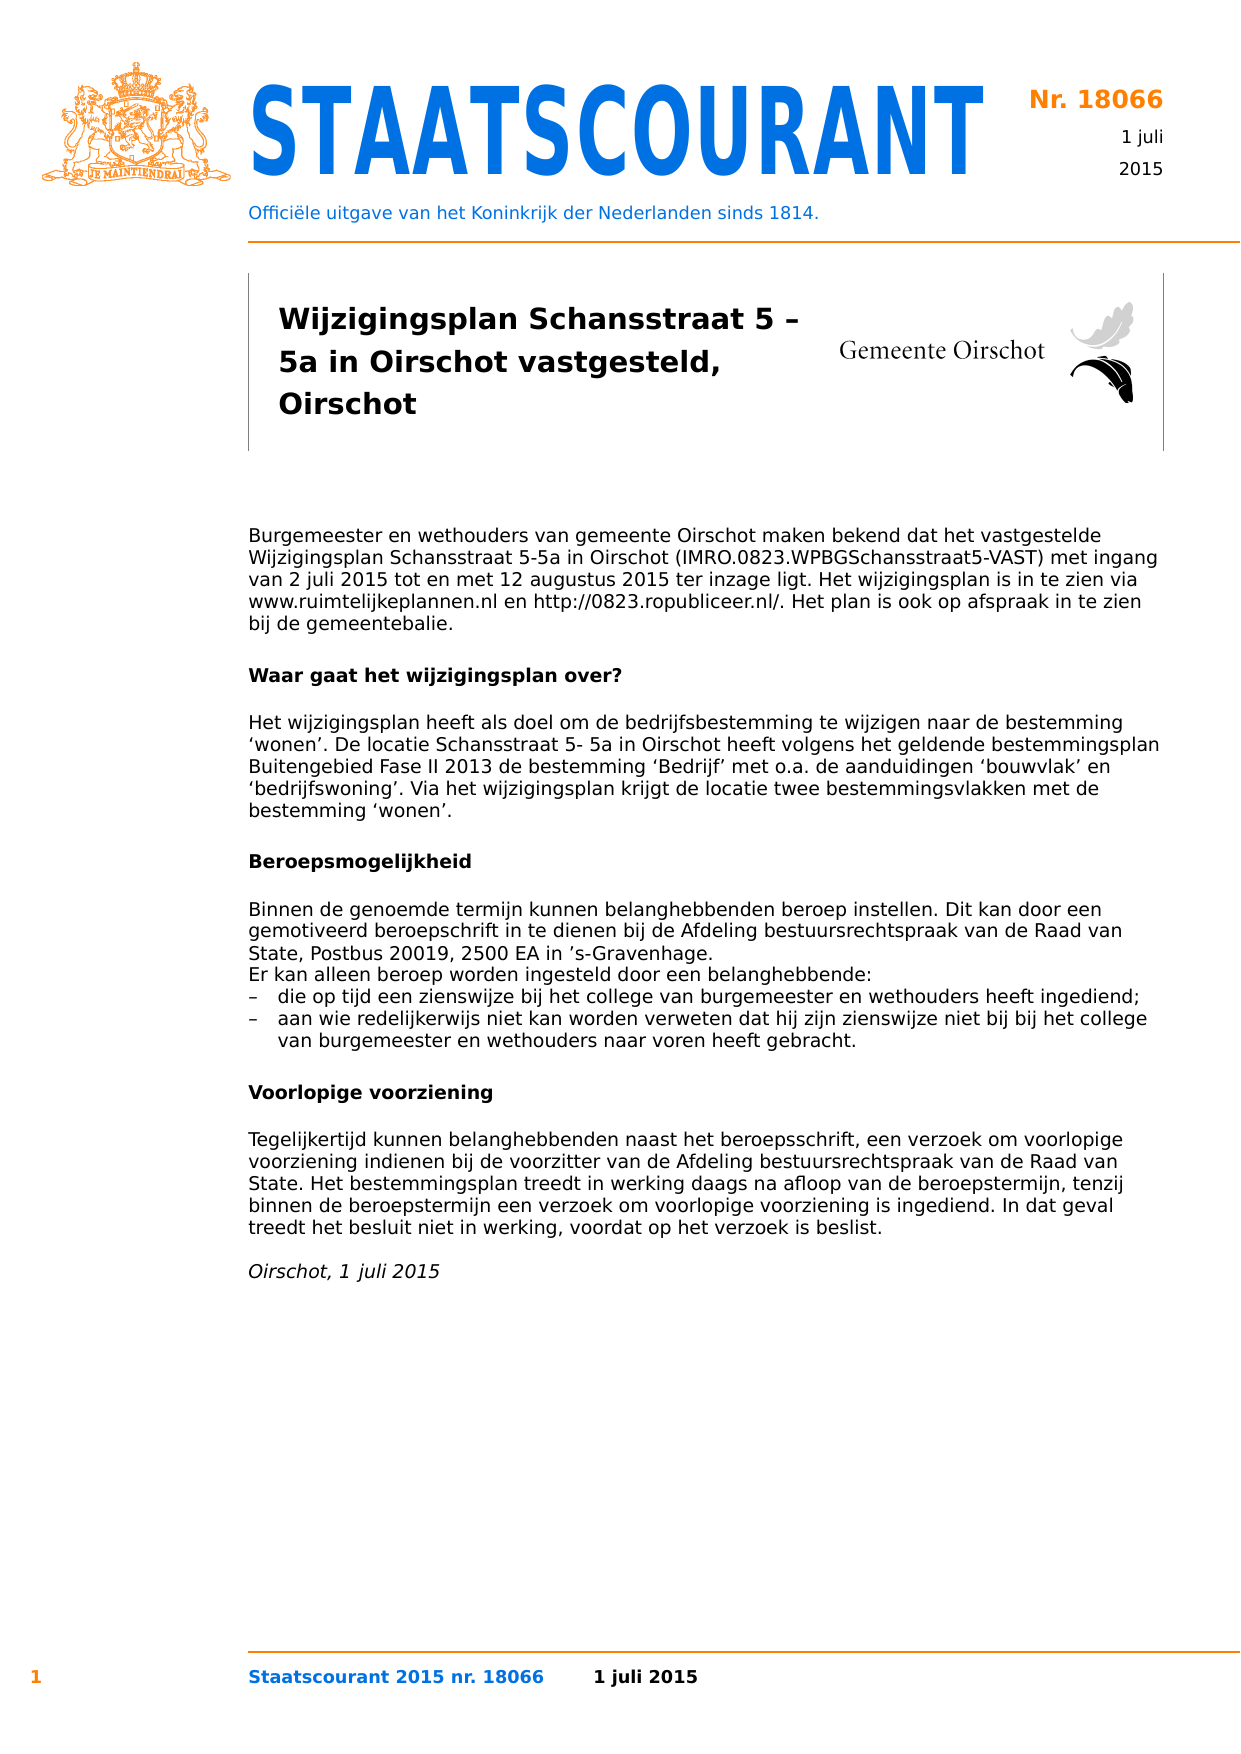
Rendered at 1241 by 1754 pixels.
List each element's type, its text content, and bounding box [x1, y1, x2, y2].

table_header Nr. 18066 [998, 62, 1240, 121]
picture [41, 62, 231, 186]
text Het wijzigingsplan heeft als doel om de bedrijfsbestemming te wijzigen naar de bestemming ‘wonen’. De locatie Schansstraat 5- 5a in Oirschot heeft volgens het geldende bestemmingsplan Buitengebied Fase II 2013 de bestemming ‘Bedrijf’ met o.a. de aanduidingen ‘bouwvlak’ en ‘bedrijfswoning’. Via het wijzigingsplan krijgt de locatie twee bestemmingsvlakken met de bestemming ‘wonen’. [248, 712, 1163, 821]
table_header [25, 62, 248, 241]
table_cell 2015 [998, 153, 1240, 203]
subtitle Beroepsmogelijkheid [248, 851, 1163, 873]
table_cell Officiële uitgave van het Koninkrijk der Nederlanden sinds 1814. [248, 203, 1240, 241]
subtitle Waar gaat het wijzigingsplan over? [248, 664, 1163, 687]
text Binnen de genoemde termijn kunnen belanghebbenden beroep instellen. Dit kan door een gemotiveerd beroepschrift in te dienen bij de Afdeling bestuursrechtspraak van de Raad van State, Postbus 20019, 2500 EA in ’s-Gravenhage. [248, 898, 1163, 964]
text Oirschot, 1 juli 2015 [248, 1261, 1163, 1283]
table_header STAATSCOURANT [248, 62, 998, 203]
text – die op tijd een zienswijze bij het college van burgemeester en wethouders heeft ingediend; [248, 986, 1163, 1008]
picture [838, 302, 1134, 403]
subtitle Wijzigingsplan Schansstraat 5 – 5a in Oirschot vastgesteld, Oirschot [249, 273, 1163, 451]
subtitle Voorlopige voorziening [248, 1082, 1163, 1104]
text Burgemeester en wethouders van gemeente Oirschot maken bekend dat het vastgestelde Wijzigingsplan Schansstraat 5-5a in Oirschot (IMRO.0823.WPBGSchansstraat5-VAST) met ingang van 2 juli 2015 tot en met 12 augustus 2015 ter inzage ligt. Het wijzigingsplan is in te zien via www.ruimtelijkeplannen.nl en http://0823.ropubliceer.nl/. Het plan is ook op afspraak in te zien bij de gemeentebalie. [248, 525, 1163, 634]
table_cell 1 juli [998, 121, 1240, 153]
text – aan wie redelijkerwijs niet kan worden verweten dat hij zijn zienswijze niet bij bij het college van burgemeester en wethouders naar voren heeft gebracht. [248, 1008, 1163, 1052]
text Er kan alleen beroep worden ingesteld door een belanghebbende: [248, 964, 1163, 986]
text Tegelijkertijd kunnen belanghebbenden naast het beroepsschrift, een verzoek om voorlopige voorziening indienen bij de voorzitter van de Afdeling bestuursrechtspraak van de Raad van State. Het bestemmingsplan treedt in werking daags na afloop van de beroepstermijn, tenzij binnen de beroepstermijn een verzoek om voorlopige voorziening is ingediend. In dat geval treedt het besluit niet in werking, voordat op het verzoek is beslist. [248, 1129, 1163, 1239]
